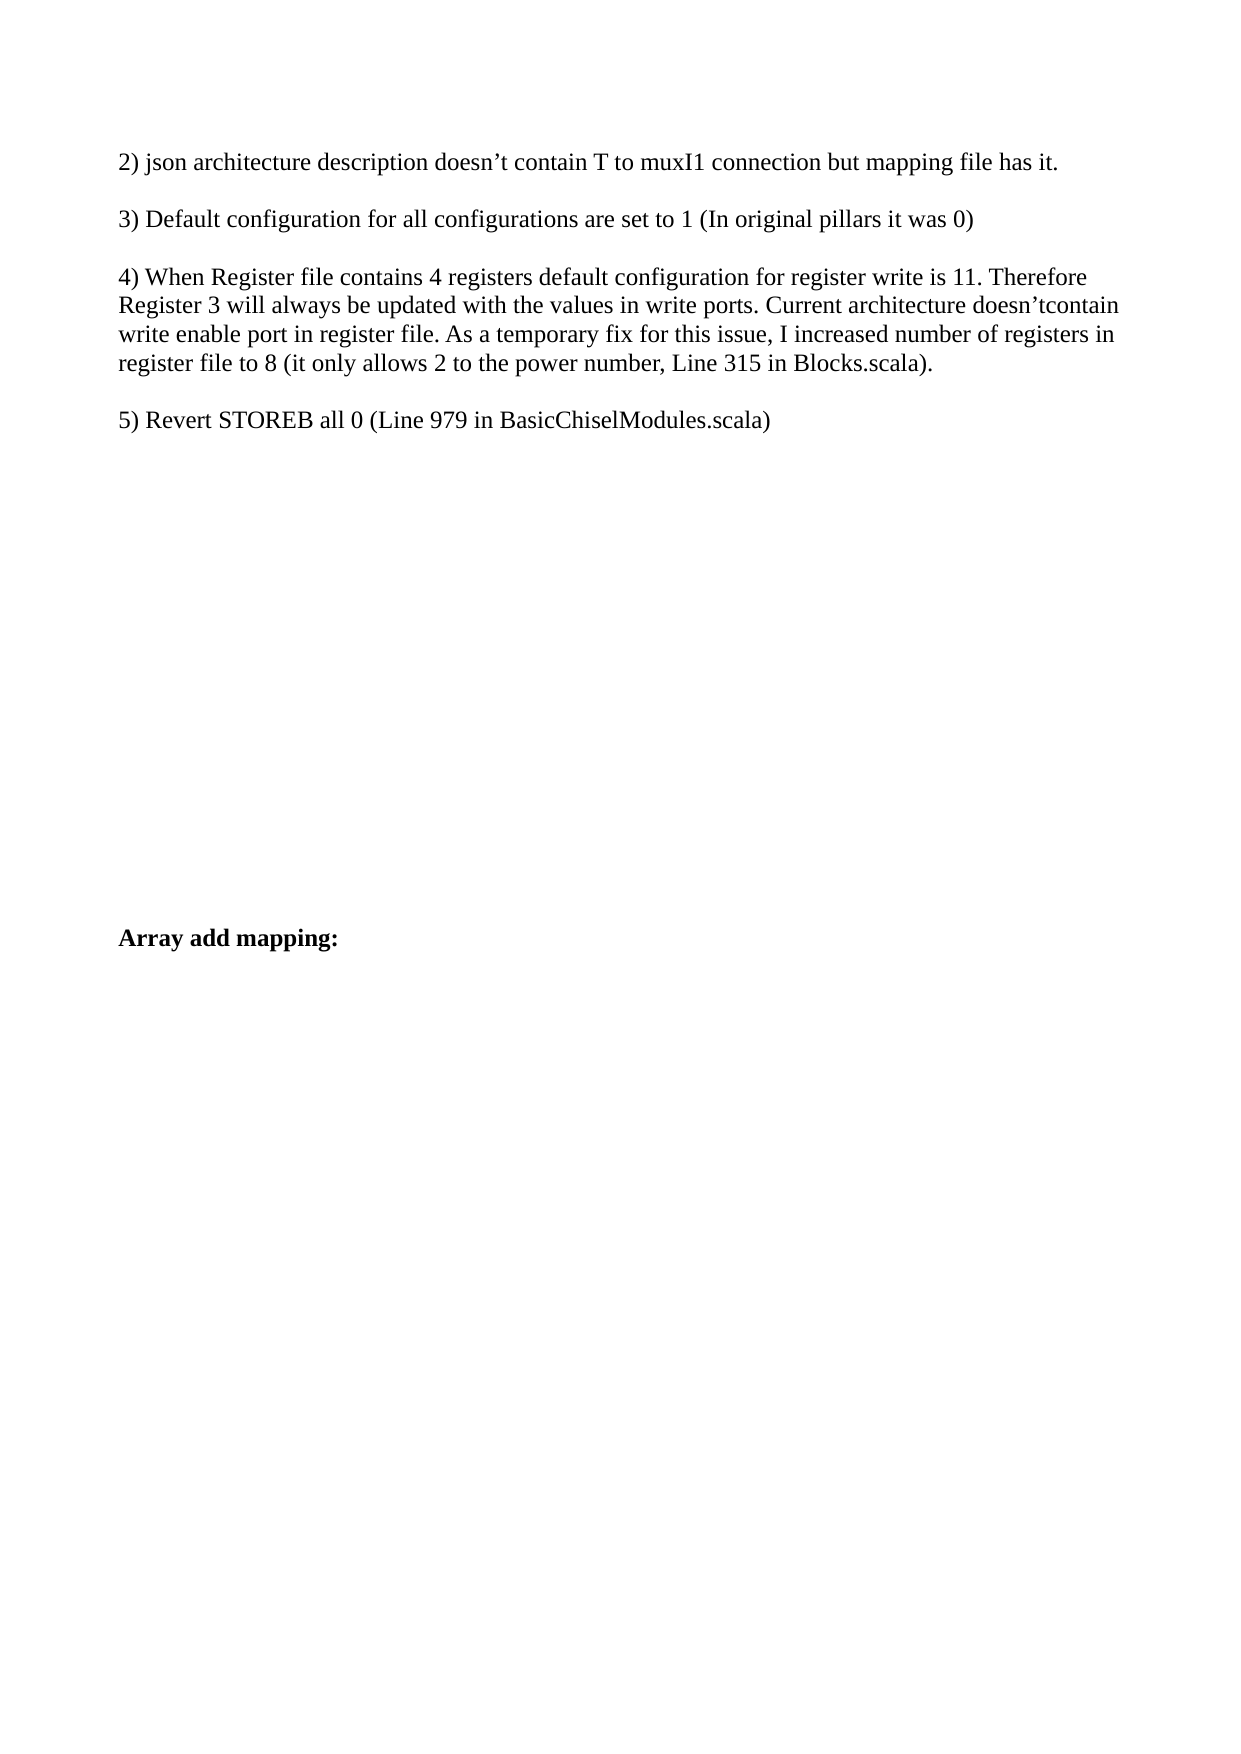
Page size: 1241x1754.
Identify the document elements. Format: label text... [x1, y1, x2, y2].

text 4) When Register file contains 4 registers default configuration for register write is 11. Therefore Register 3 will always be updated with the values in write ports. Current architecture doesn’tcontain write enable port in register file. As a temporary fix for this issue, I increased number of registers in register file to 8 (it only allows 2 to the power number, Line 315 in Blocks.scala). [118, 262, 1122, 377]
text 3) Default configuration for all configurations are set to 1 (In original pillars it was 0) [118, 204, 1122, 233]
text 5) Revert STOREB all 0 (Line 979 in BasicChiselModules.scala) [118, 406, 1122, 434]
text 2) json architecture description doesn’t contain T to muxI1 connection but mapping file has it. [118, 147, 1122, 176]
text Array add mapping: [118, 923, 1122, 952]
